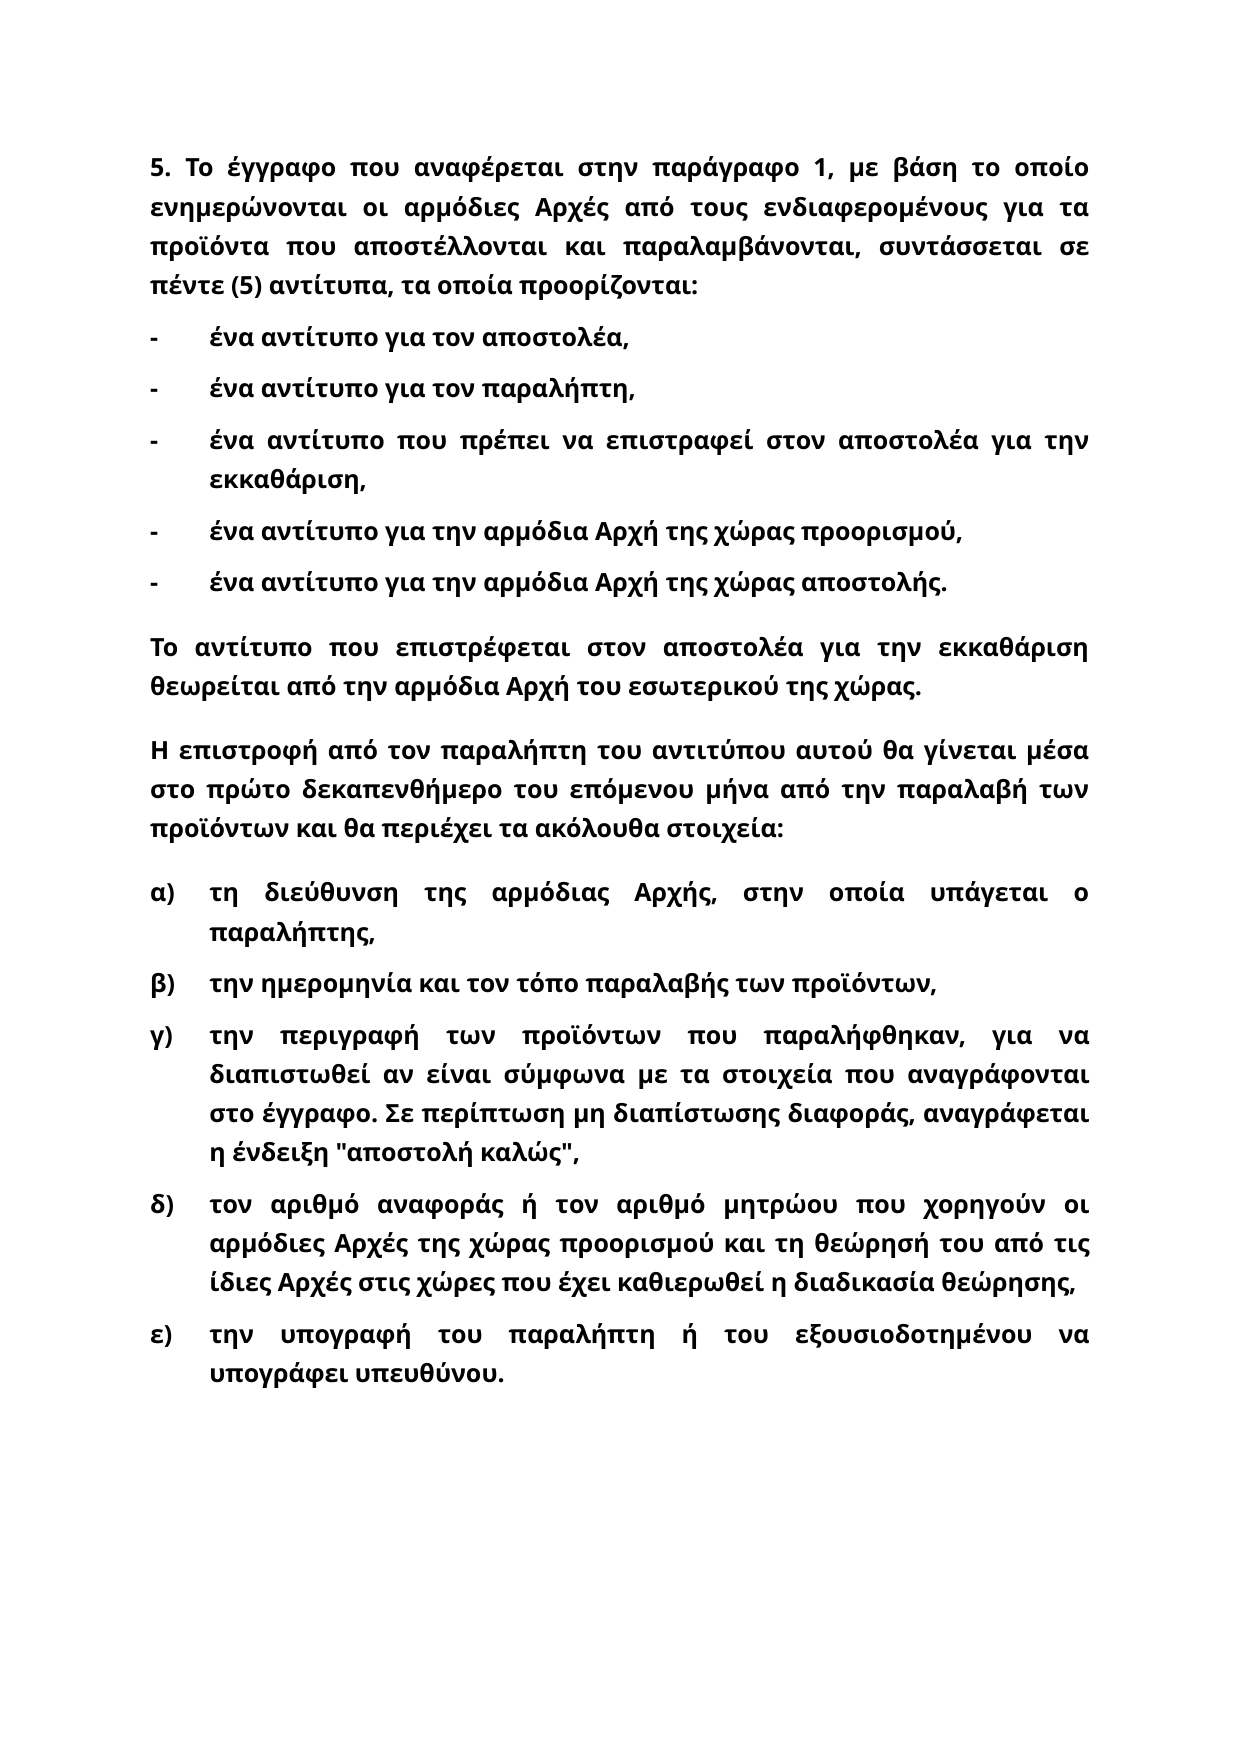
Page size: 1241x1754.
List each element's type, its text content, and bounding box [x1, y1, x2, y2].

list - ένα αντίτυπο για τον αποστολέα, [150, 319, 1090, 353]
list ε) την υπογραφή του παραλήπτη ή του εξουσιοδοτημένου να υπογράφει υπευθύνου. [150, 1317, 1090, 1390]
list α) τη διεύθυνση της αρμόδιας Αρχής, στην οποία υπάγεται ο παραλήπτης, [150, 875, 1090, 948]
list β) την ημερομηνία και τον τόπο παραλαβής των προϊόντων, [150, 966, 1090, 1000]
list - ένα αντίτυπο για τον παραλήπτη, [150, 371, 1090, 405]
list δ) τον αριθμό αναφοράς ή τον αριθμό μητρώου που χορηγούν οι αρμόδιες Αρχές της χώρας προορισμού και τη θεώρησή του από τις ίδιες Αρχές στις χώρες που έχει καθιερωθεί η διαδικασία θεώρησης, [150, 1187, 1090, 1299]
list - ένα αντίτυπο για την αρμόδια Αρχή της χώρας αποστολής. [150, 565, 1090, 599]
text Το αντίτυπο που επιστρέφεται στον αποστολέα για την εκκαθάριση θεωρείται από την αρμόδια Αρχή του εσωτερικού της χώρας. [150, 629, 1090, 702]
list γ) την περιγραφή των προϊόντων που παραλήφθηκαν, για να διαπιστωθεί αν είναι σύμφωνα με τα στοιχεία που αναγράφονται στο έγγραφο. Σε περίπτωση μη διαπίστωσης διαφοράς, αναγράφεται η ένδειξη "αποστολή καλώς", [150, 1017, 1090, 1169]
list - ένα αντίτυπο που πρέπει να επιστραφεί στον αποστολέα για την εκκαθάριση, [150, 422, 1090, 496]
text Η επιστροφή από τον παραλήπτη του αντιτύπου αυτού θα γίνεται μέσα στο πρώτο δεκαπενθήμερο του επόμενου μήνα από την παραλαβή των προϊόντων και θα περιέχει τα ακόλουθα στοιχεία: [150, 732, 1090, 845]
text 5. Το έγγραφο που αναφέρεται στην παράγραφο 1, με βάση το οποίο ενημερώνονται οι αρμόδιες Αρχές από τους ενδιαφερομένους για τα προϊόντα που αποστέλλονται και παραλαμβάνονται, συντάσσεται σε πέντε (5) αντίτυπα, τα οποία προορίζονται: [150, 150, 1090, 302]
list - ένα αντίτυπο για την αρμόδια Αρχή της χώρας προορισμού, [150, 513, 1090, 547]
